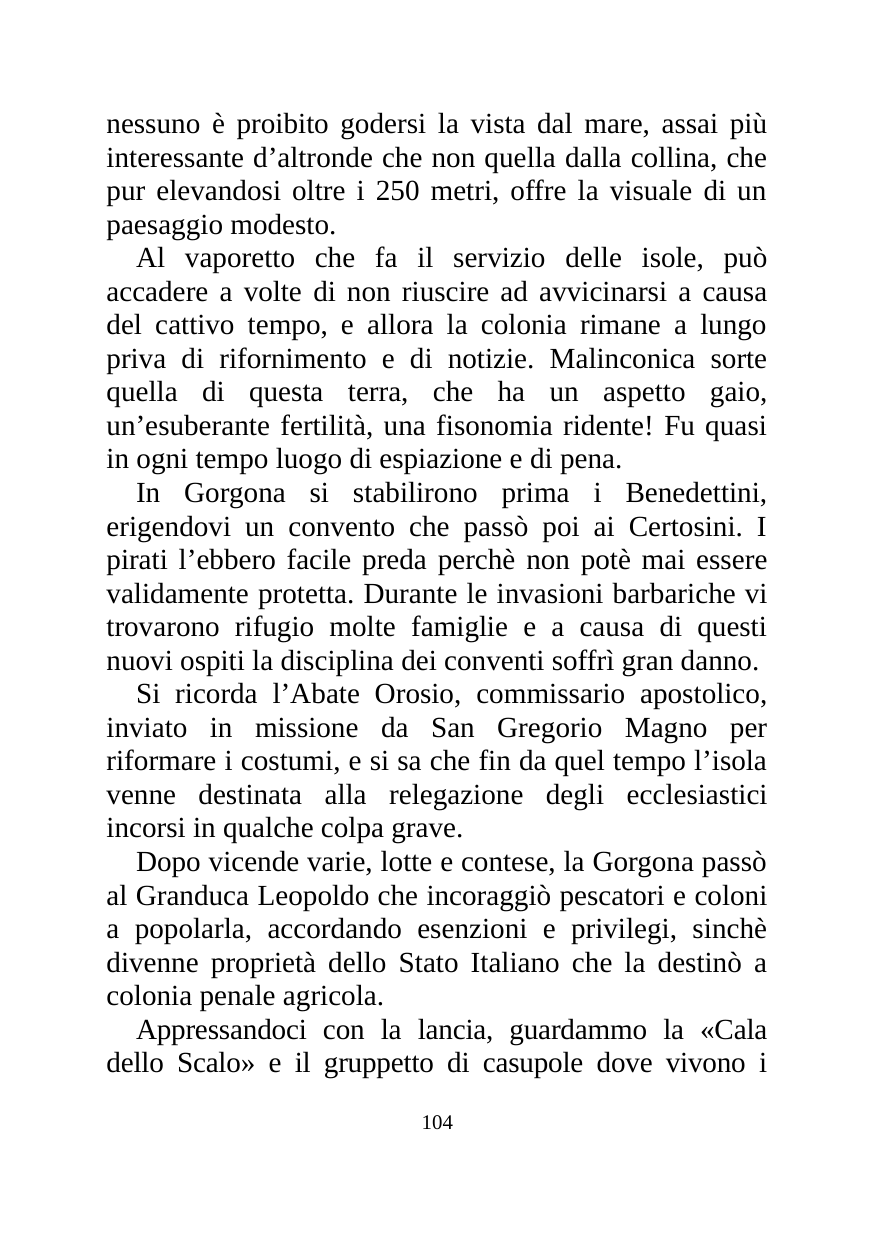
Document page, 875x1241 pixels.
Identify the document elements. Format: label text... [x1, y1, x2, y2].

text nessuno è proibito godersi la vista dal mare, assai più interessante d’altronde che non quella dalla collina, che pur elevandosi oltre i 250 metri, offre la visuale di un paesaggio modesto. [106, 106, 768, 240]
text In Gorgona si stabilirono prima i Benedettini, erigendovi un convento che passò poi ai Certosini. I pirati l’ebbero facile preda perchè non potè mai essere validamente protetta. Durante le invasioni barbariche vi trovarono rifugio molte famiglie e a causa di questi nuovi ospiti la disciplina dei conventi soffrì gran danno. [106, 475, 768, 676]
text Si ricorda l’Abate Orosio, commissario apostolico, inviato in missione da San Gregorio Magno per riformare i costumi, e si sa che fin da quel tempo l’isola venne destinata alla relegazione degli ecclesiastici incorsi in qualche colpa grave. [106, 676, 768, 844]
text Al vaporetto che fa il servizio delle isole, può accadere a volte di non riuscire ad avvicinarsi a causa del cattivo tempo, e allora la colonia rimane a lungo priva di rifornimento e di notizie. Malinconica sorte quella di questa terra, che ha un aspetto gaio, un’esuberante fertilità, una fisonomia ridente! Fu quasi in ogni tempo luogo di espiazione e di pena. [106, 240, 768, 475]
text Appressandoci con la lancia, guardammo la «Cala dello Scalo» e il gruppetto di casupole dove vivono i [106, 1012, 768, 1079]
text Dopo vicende varie, lotte e contese, la Gorgona passò al Granduca Leopoldo che incoraggiò pescatori e coloni a popolarla, accordando esenzioni e privilegi, sinchè divenne proprietà dello Stato Italiano che la destinò a colonia penale agricola. [106, 844, 768, 1012]
